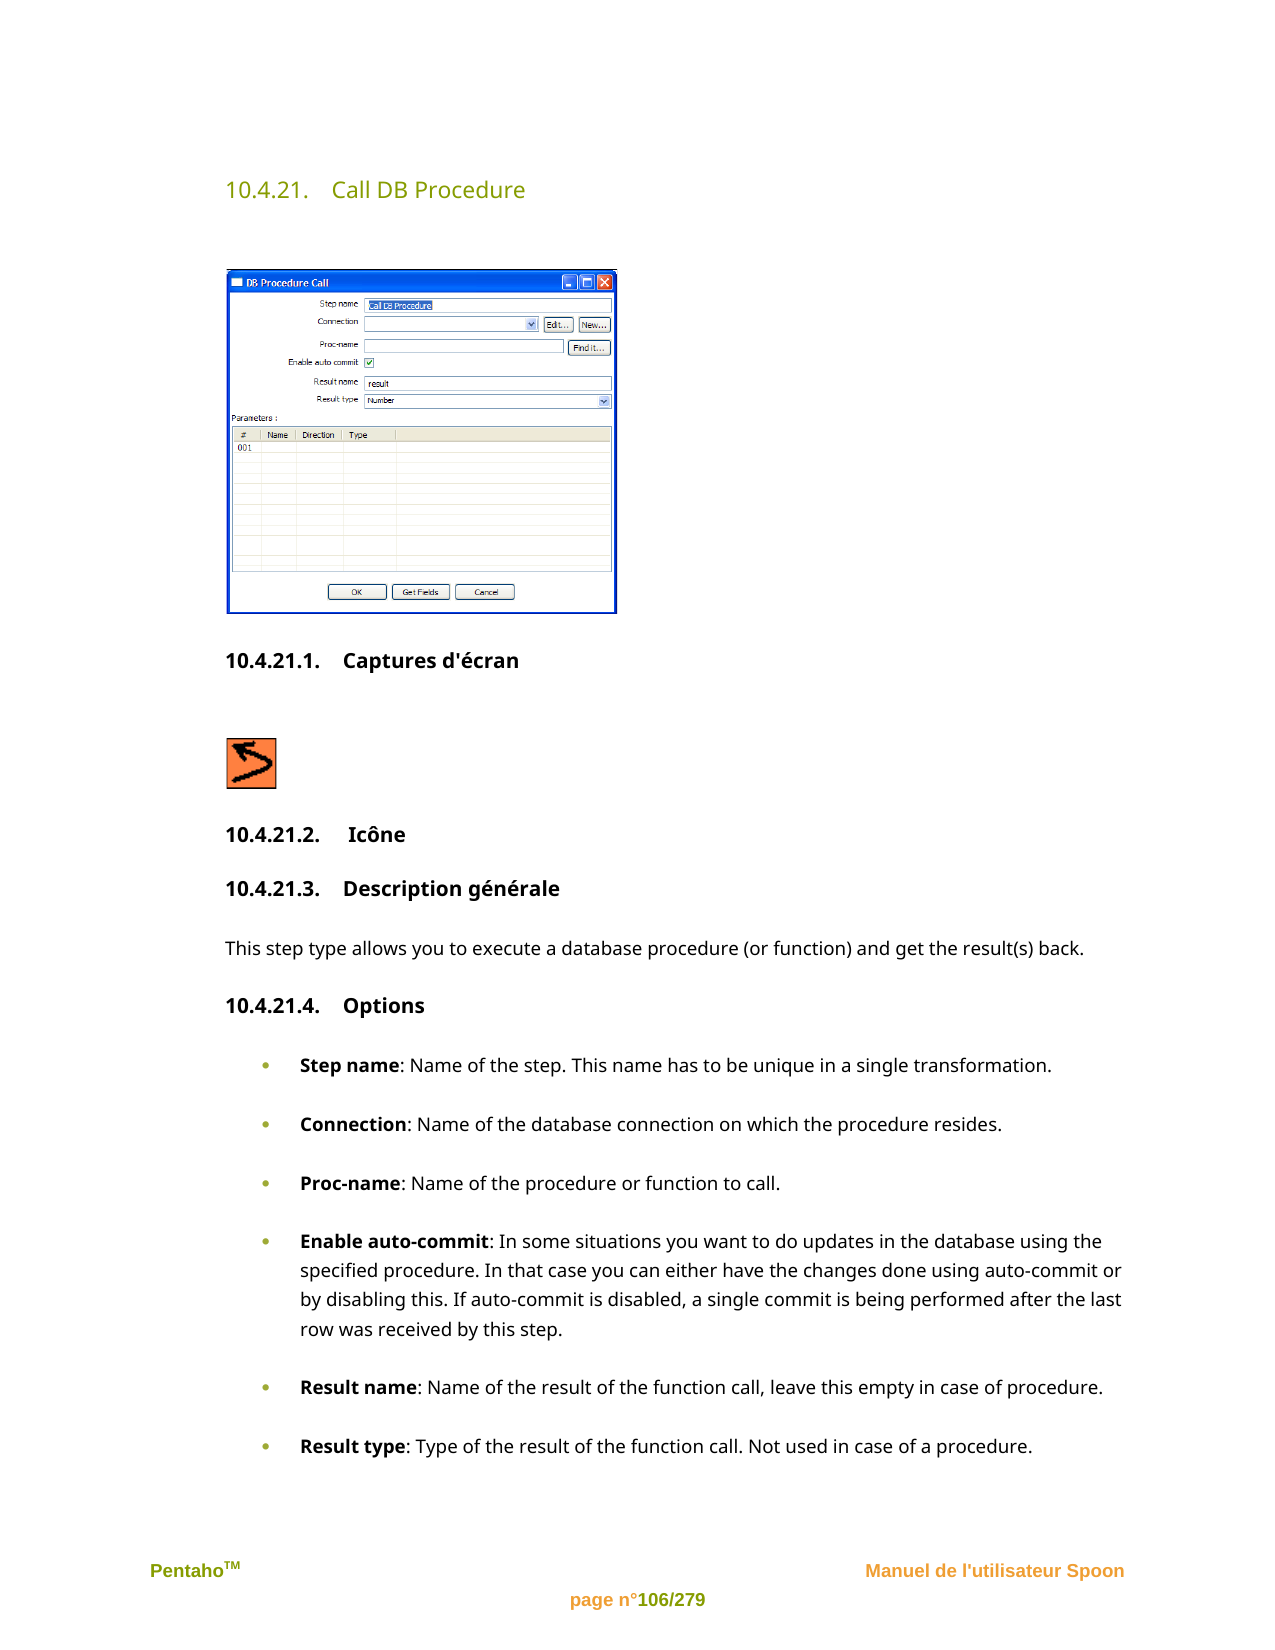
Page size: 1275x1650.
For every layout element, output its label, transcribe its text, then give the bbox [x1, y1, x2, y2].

list Enable auto-commit: In some situations you want to do updates in the database using the specified procedure. In that case you can either have the changes done using auto-commit or by disabling this. If auto-commit is disabled, a single commit is being performed after the last row was received by this step. [262, 1225, 1125, 1342]
list Proc-name: Name of the procedure or function to call. [262, 1167, 1125, 1196]
subtitle Options [225, 991, 1125, 1020]
subtitle Captures d'écran [225, 229, 1125, 674]
list Result type: Type of the result of the function call. Not used in case of a procedure. [262, 1430, 1125, 1459]
list Connection: Name of the database connection on which the procedure resides. [262, 1108, 1125, 1137]
subtitle Icône [150, 699, 1125, 848]
subtitle Description générale [225, 873, 1125, 902]
list Step name: Name of the step. This name has to be unique in a single transformation. [262, 1049, 1125, 1078]
subtitle Call DB Procedure [225, 175, 1125, 204]
picture [226, 738, 277, 789]
text This step type allows you to execute a database procedure (or function) and get the result(s) back. [225, 932, 1125, 961]
list Result name: Name of the result of the function call, leave this empty in case of procedure. [262, 1371, 1125, 1401]
